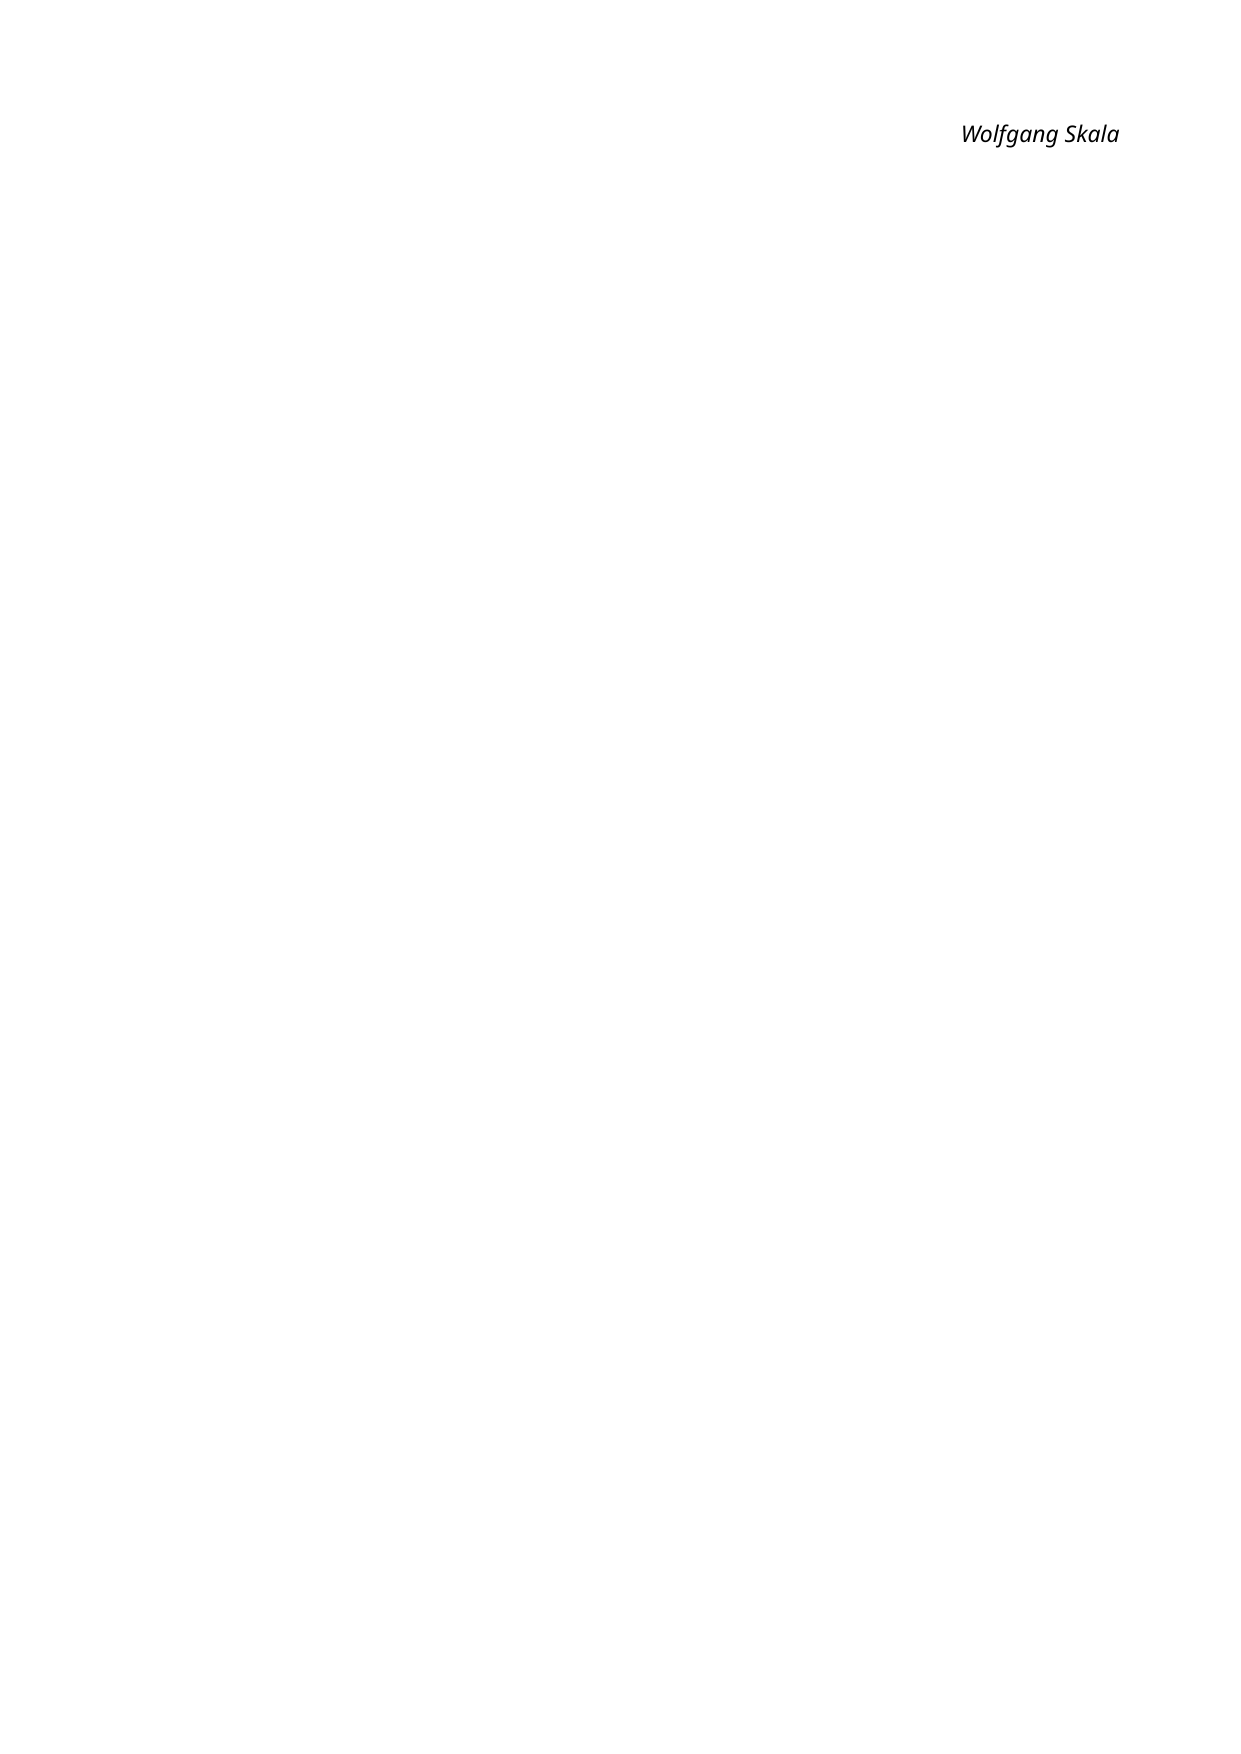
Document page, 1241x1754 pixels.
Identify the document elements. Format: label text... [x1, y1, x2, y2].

text Wolfgang Skala [236, 118, 1122, 149]
